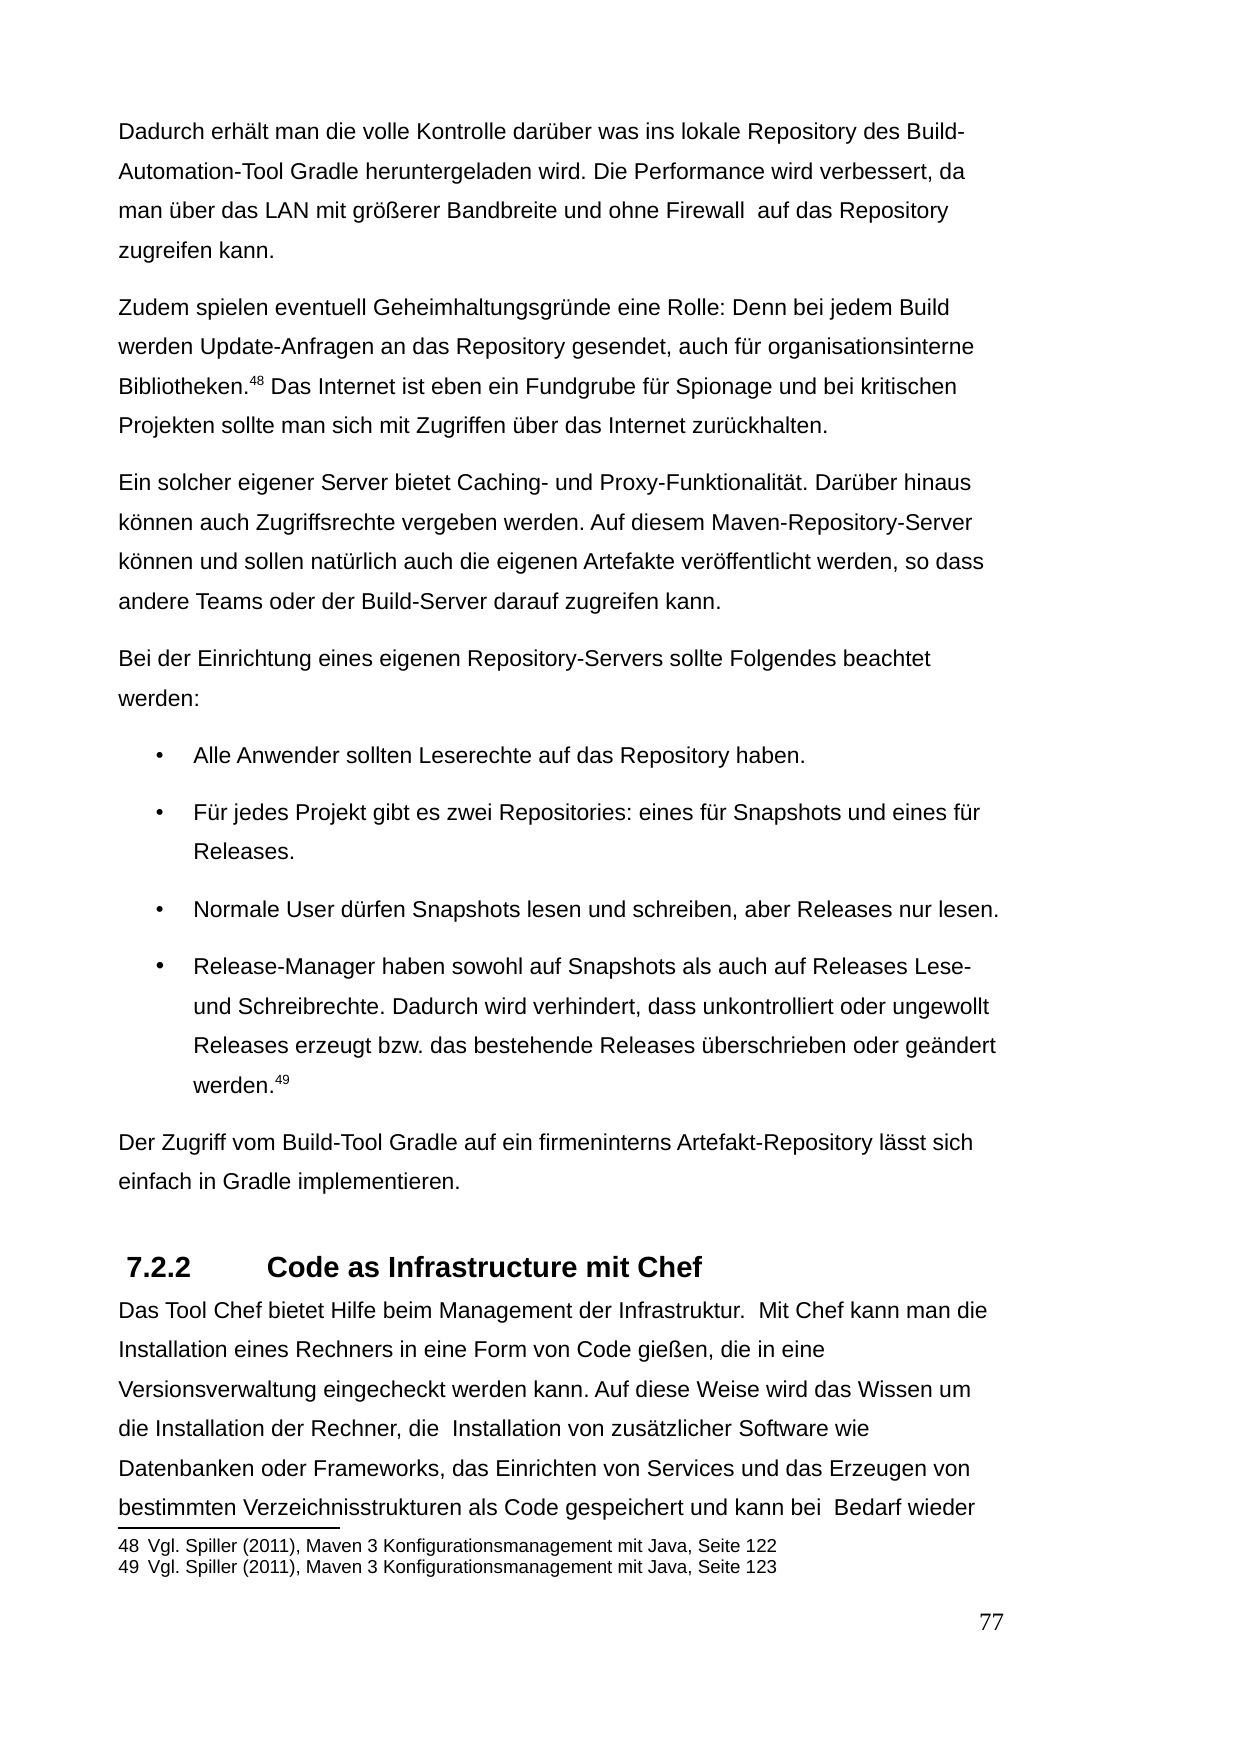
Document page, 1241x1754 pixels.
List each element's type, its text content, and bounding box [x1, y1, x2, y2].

text Dadurch erhält man die volle Kontrolle darüber was ins lokale Repository des Build-Automation-Tool Gradle heruntergeladen wird. Die Performance wird verbessert, da man über das LAN mit größerer Bandbreite und ohne Firewall auf das Repository zugreifen kann. [118, 118, 1004, 263]
subtitle Code as Infrastructure mit Chef [118, 1251, 1004, 1284]
text Zudem spielen eventuell Geheimhaltungsgründe eine Rolle: Denn bei jedem Build werden Update-Anfragen an das Repository gesendet, auch für organisationsinterne Bibliotheken. Das Internet ist eben ein Fundgrube für Spionage und bei kritischen Projekten sollte man sich mit Zugriffen über das Internet zurückhalten. [118, 294, 1004, 438]
text Vgl. Spiller (2011), Maven 3 Konfigurationsmanagement mit Java, Seite 122 [118, 1534, 1004, 1556]
list Alle Anwender sollten Leserechte auf das Repository haben. [156, 742, 1004, 768]
text Bei der Einrichtung eines eigenen Repository-Servers sollte Folgendes beachtet werden: [118, 645, 1004, 711]
text Das Tool Chef bietet Hilfe beim Management der Infrastruktur. Mit Chef kann man die Installation eines Rechners in eine Form von Code gießen, die in eine Versionsverwaltung eingecheckt werden kann. Auf diese Weise wird das Wissen um die Installation der Rechner, die Installation von zusätzlicher Software wie Datenbanken oder Frameworks, das Einrichten von Services und das Erzeugen von bestimmten Verzeichnisstrukturen als Code gespeichert und kann bei Bedarf wieder [118, 1297, 1004, 1520]
list Für jedes Projekt gibt es zwei Repositories: eines für Snapshots und eines für Releases. [156, 799, 1004, 865]
list Release-Manager haben sowohl auf Snapshots als auch auf Releases Lese- und Schreibrechte. Dadurch wird verhindert, dass unkontrolliert oder ungewollt Releases erzeugt bzw. das bestehende Releases überschrieben oder geändert werden. [156, 953, 1004, 1098]
text Ein solcher eigener Server bietet Caching- und Proxy-Funktionalität. Darüber hinaus können auch Zugriffsrechte vergeben werden. Auf diesem Maven-Repository-Server können und sollen natürlich auch die eigenen Artefakte veröffentlicht werden, so dass andere Teams oder der Build-Server darauf zugreifen kann. [118, 469, 1004, 614]
text Der Zugriff vom Build-Tool Gradle auf ein firmeninterns Artefakt-Repository lässt sich einfach in Gradle implementieren. [118, 1129, 1004, 1195]
list Normale User dürfen Snapshots lesen und schreiben, aber Releases nur lesen. [156, 896, 1004, 922]
list Vgl. Spiller (2011), Maven 3 Konfigurationsmanagement mit Java, Seite 123 [118, 1556, 1004, 1578]
